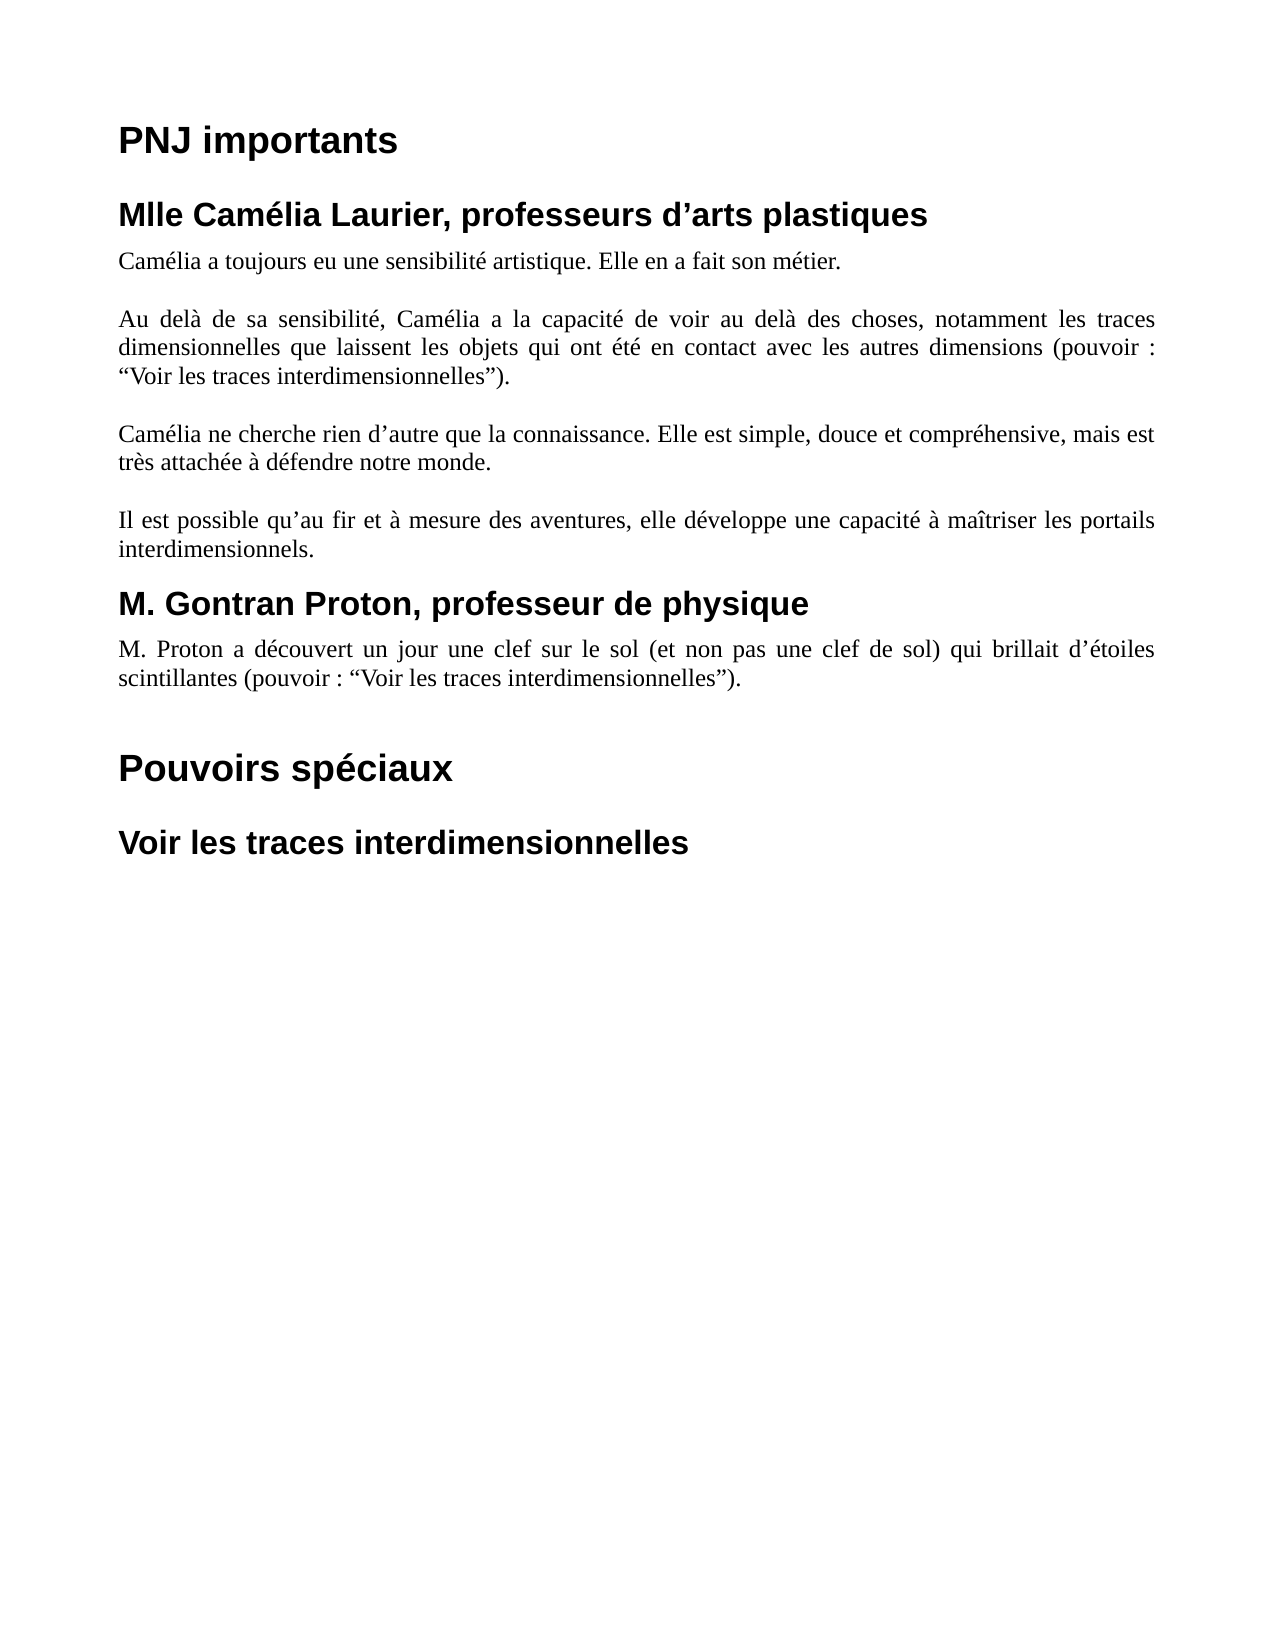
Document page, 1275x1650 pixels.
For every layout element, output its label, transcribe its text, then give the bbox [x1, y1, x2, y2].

subtitle M. Gontran Proton, professeur de physique [118, 583, 1157, 622]
subtitle PNJ importants [118, 118, 1157, 162]
text Il est possible qu’au fir et à mesure des aventures, elle développe une capacité à maîtriser les portails interdimensionnels. [118, 505, 1157, 562]
subtitle Voir les traces interdimensionnelles [118, 823, 1157, 861]
text Au delà de sa sensibilité, Camélia a la capacité de voir au delà des choses, notamment les traces dimensionnelles que laissent les objets qui ont été en contact avec les autres dimensions (pouvoir : “Voir les traces interdimensionnelles”). [118, 304, 1157, 390]
text Camélia ne cherche rien d’autre que la connaissance. Elle est simple, douce et compréhensive, mais est très attachée à défendre notre monde. [118, 419, 1157, 476]
text Camélia a toujours eu une sensibilité artistique. Elle en a fait son métier. [118, 246, 1157, 275]
subtitle Mlle Camélia Laurier, professeurs d’arts plastiques [118, 195, 1157, 234]
text M. Proton a découvert un jour une clef sur le sol (et non pas une clef de sol) qui brillait d’étoiles scintillantes (pouvoir : “Voir les traces interdimensionnelles”). [118, 634, 1157, 692]
subtitle Pouvoirs spéciaux [118, 746, 1157, 789]
